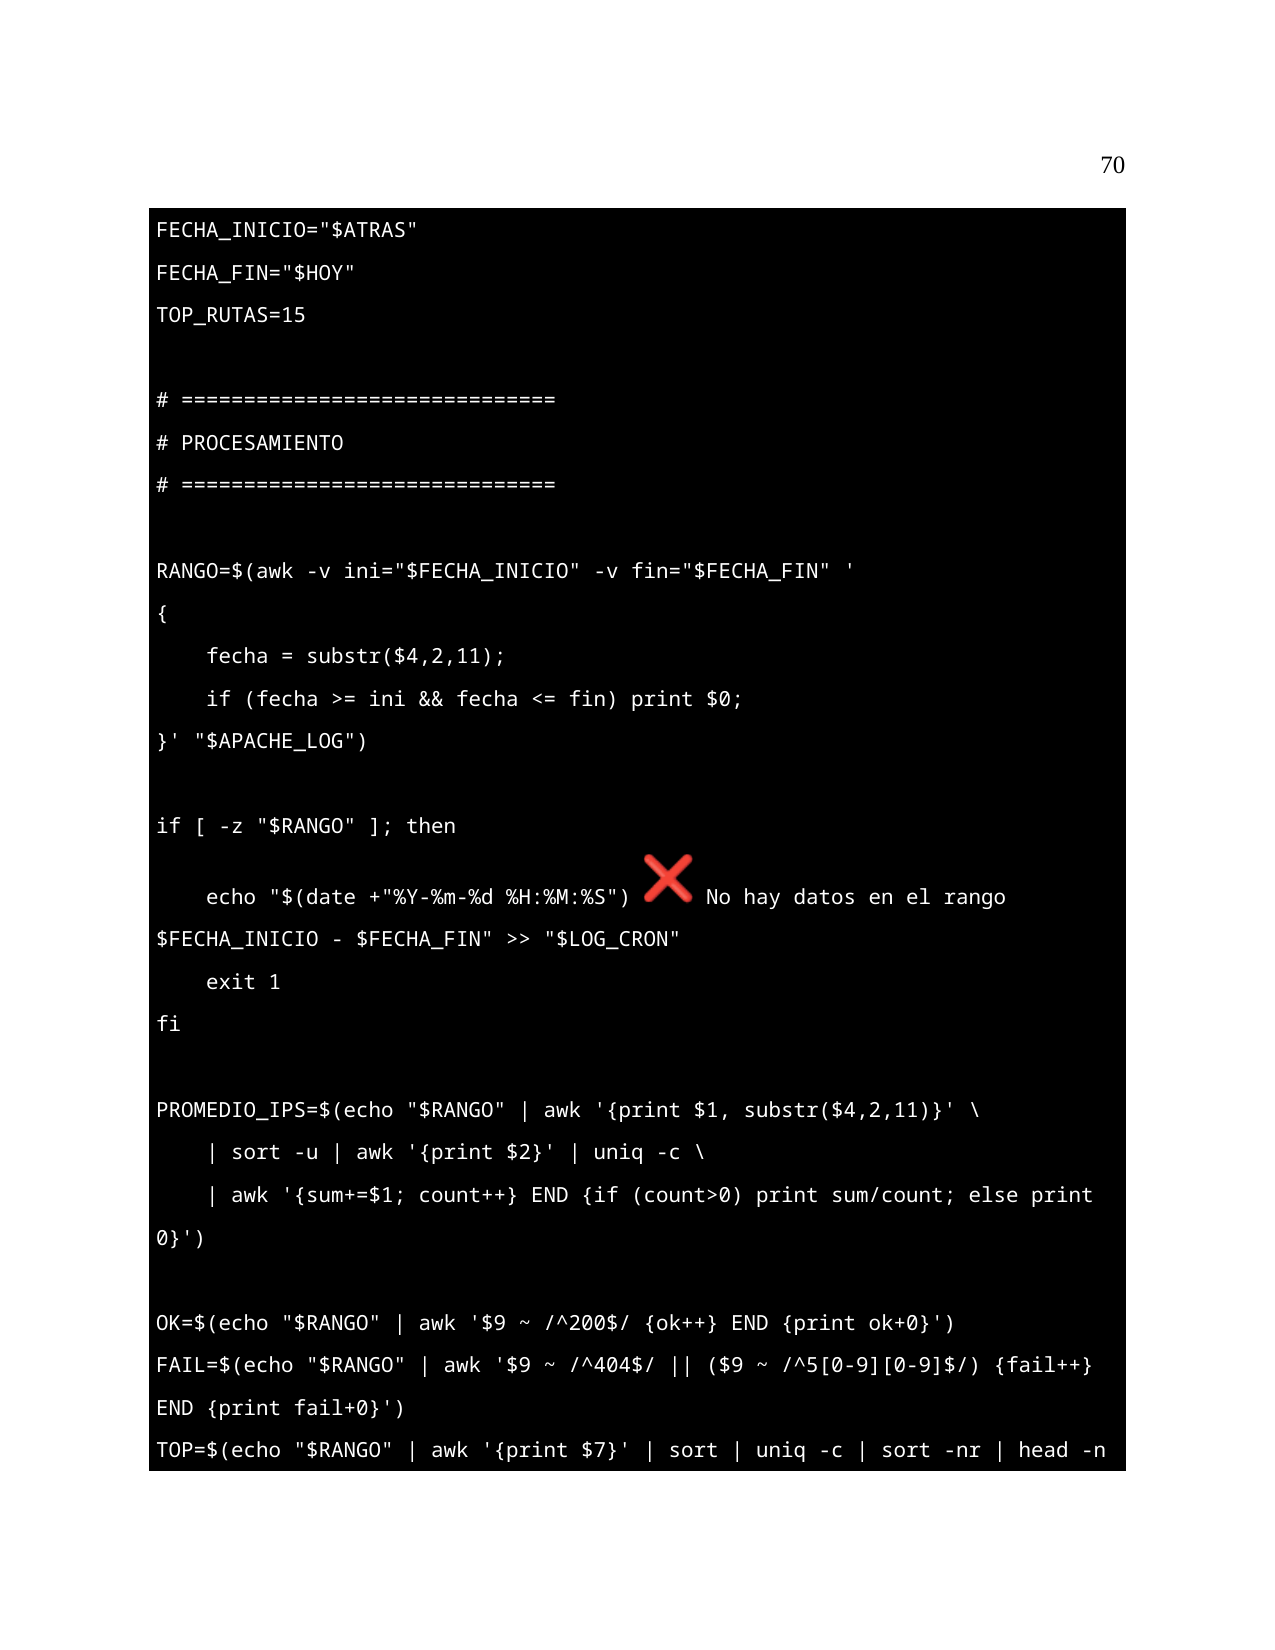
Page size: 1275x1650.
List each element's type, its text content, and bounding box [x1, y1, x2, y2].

picture [643, 854, 694, 904]
table_header FECHA_INICIO="$ATRAS" FECHA_FIN="$HOY" TOP_RUTAS=15 # ============================== # PROCESAMIENTO # ============================== RANGO=$(awk -v ini="$FECHA_INICIO" -v fin="$FECHA_FIN" ' { fecha = substr($4,2,11); if (fecha >= ini && fecha <= fin) print $0; }' "$APACHE_LOG") if [ -z "$RANGO" ]; then echo "$(date +"%Y-%m-%d %H:%M:%S") No hay datos en el rango $FECHA_INICIO - $FECHA_FIN" >> "$LOG_CRON" exit 1 fi PROMEDIO_IPS=$(echo "$RANGO" | awk '{print $1, substr($4,2,11)}' \ | sort -u | awk '{print $2}' | uniq -c \ | awk '{sum+=$1; count++} END {if (count>0) print sum/count; else print 0}') OK=$(echo "$RANGO" | awk '$9 ~ /^200$/ {ok++} END {print ok+0}') FAIL=$(echo "$RANGO" | awk '$9 ~ /^404$/ || ($9 ~ /^5[0-9][0-9]$/) {fail++} END {print fail+0}') TOP=$(echo "$RANGO" | awk '{print $7}' | sort | uniq -c | sort -nr | head -n [151, 209, 1124, 1470]
